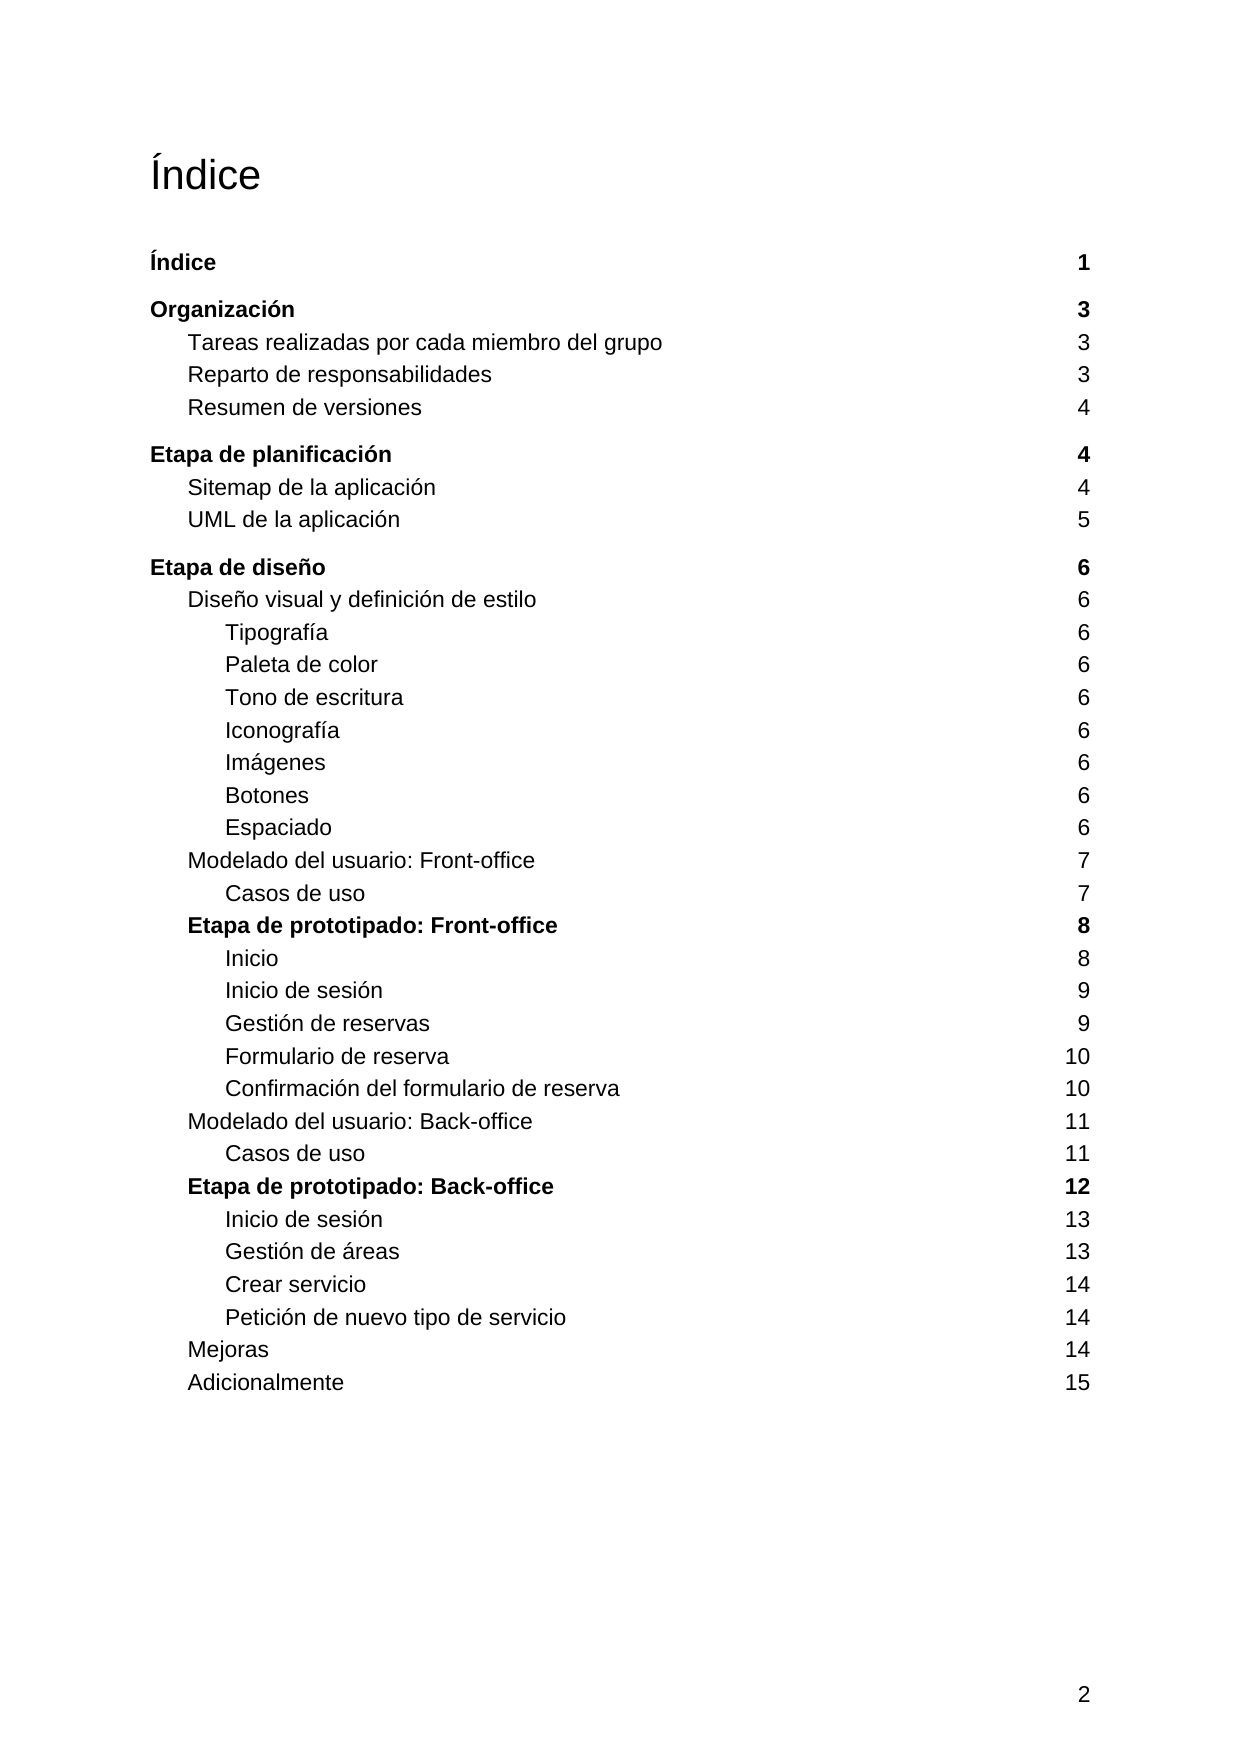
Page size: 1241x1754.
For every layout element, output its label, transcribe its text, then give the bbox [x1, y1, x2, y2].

text Iconografía 6 [225, 717, 1090, 743]
subtitle Índice [150, 150, 1090, 198]
text Casos de uso 11 [225, 1140, 1090, 1167]
text Etapa de planificación 4 [150, 441, 1090, 467]
text Gestión de reservas 9 [225, 1010, 1090, 1036]
text Casos de uso 7 [225, 879, 1090, 906]
text Petición de nuevo tipo de servicio 14 [225, 1303, 1090, 1330]
text Resumen de versiones 4 [187, 394, 1090, 420]
text Mejoras 14 [187, 1336, 1090, 1362]
text Paleta de color 6 [225, 651, 1090, 678]
text Etapa de prototipado: Back-office 12 [187, 1173, 1090, 1199]
text Confirmación del formulario de reserva 10 [225, 1075, 1090, 1102]
text Etapa de prototipado: Front-office 8 [187, 912, 1090, 938]
text Modelado del usuario: Back-office 11 [187, 1108, 1090, 1134]
text Inicio 8 [225, 945, 1090, 971]
text Formulario de reserva 10 [225, 1043, 1090, 1069]
text Crear servicio 14 [225, 1271, 1090, 1297]
text Adicionalmente 15 [187, 1369, 1090, 1395]
text Tipografía 6 [225, 619, 1090, 645]
text Diseño visual y definición de estilo 6 [187, 586, 1090, 612]
text Botones 6 [225, 782, 1090, 808]
text Inicio de sesión 13 [225, 1206, 1090, 1232]
text Reparto de responsabilidades 3 [187, 361, 1090, 388]
text Etapa de diseño 6 [150, 553, 1090, 580]
text Tareas realizadas por cada miembro del grupo 3 [187, 329, 1090, 355]
text Organización 3 [150, 296, 1090, 322]
text Espaciado 6 [225, 814, 1090, 841]
text Sitemap de la aplicación 4 [187, 474, 1090, 500]
text Inicio de sesión 9 [225, 977, 1090, 1004]
text Tono de escritura 6 [225, 684, 1090, 710]
text Imágenes 6 [225, 749, 1090, 776]
text Modelado del usuario: Front-office 7 [187, 847, 1090, 873]
text Gestión de áreas 13 [225, 1238, 1090, 1264]
text UML de la aplicación 5 [187, 506, 1090, 533]
text Índice 1 [150, 249, 1090, 275]
